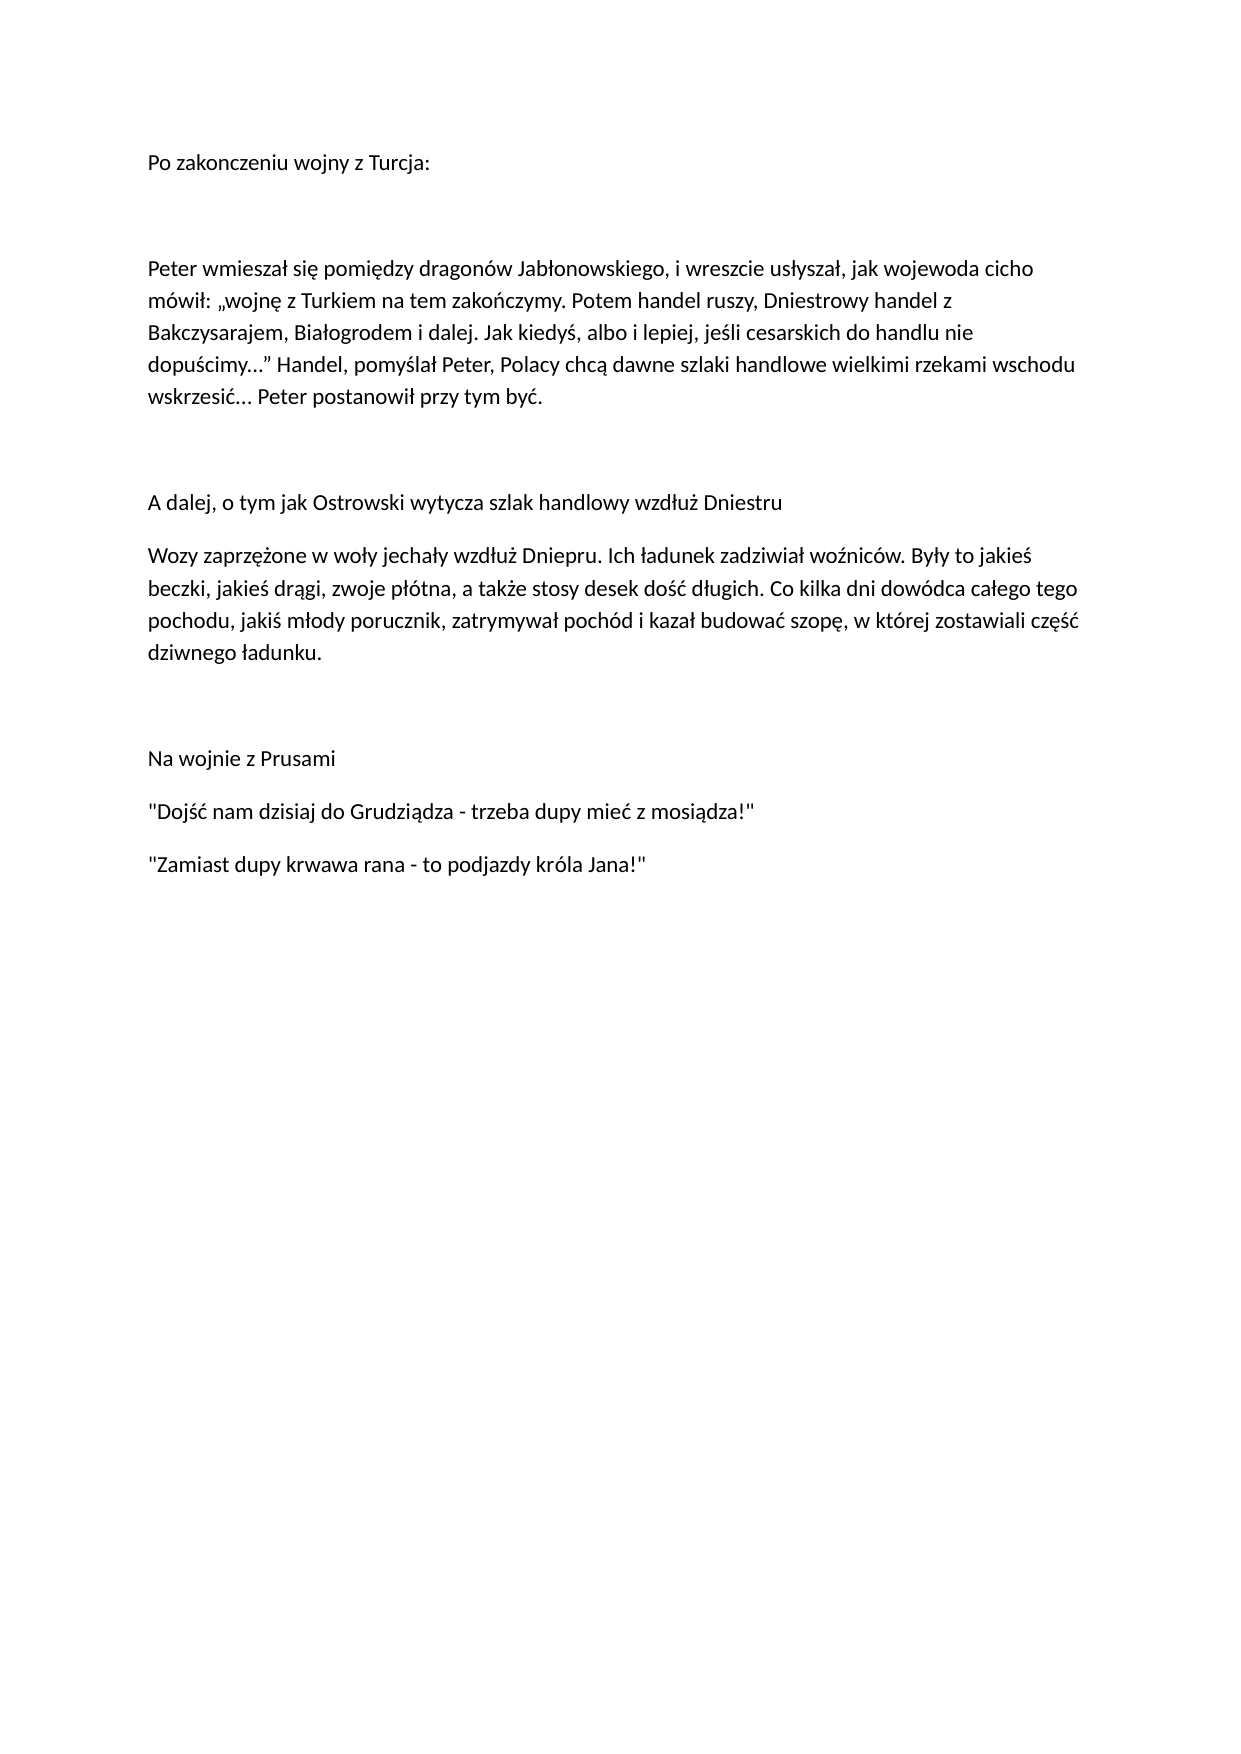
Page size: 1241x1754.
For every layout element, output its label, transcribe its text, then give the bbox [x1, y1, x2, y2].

text Wozy zaprzężone w woły jechały wzdłuż Dniepru. Ich ładunek zadziwiał woźniców. Były to jakieś beczki, jakieś drągi, zwoje płótna, a także stosy desek dość długich. Co kilka dni dowódca całego tego pochodu, jakiś młody porucznik, zatrymywał pochód i kazał budować szopę, w której zostawiali część dziwnego ładunku. [148, 541, 1093, 666]
text "Zamiast dupy krwawa rana - to podjazdy króla Jana!" [148, 850, 1093, 878]
text "Dojść nam dzisiaj do Grudziądza - trzeba dupy mieć z mosiądza!" [148, 797, 1093, 825]
text Po zakonczeniu wojny z Turcja: [148, 148, 1093, 176]
text Na wojnie z Prusami [148, 744, 1093, 772]
text A dalej, o tym jak Ostrowski wytycza szlak handlowy wzdłuż Dniestru [148, 488, 1093, 516]
text Peter wmieszał się pomiędzy dragonów Jabłonowskiego, i wreszcie usłyszał, jak wojewoda cicho mówił: „wojnę z Turkiem na tem zakończymy. Potem handel ruszy, Dniestrowy handel z Bakczysarajem, Białogrodem i dalej. Jak kiedyś, albo i lepiej, jeśli cesarskich do handlu nie dopuścimy...” Handel, pomyślał Peter, Polacy chcą dawne szlaki handlowe wielkimi rzekami wschodu wskrzesić... Peter postanowił przy tym być. [148, 254, 1093, 410]
